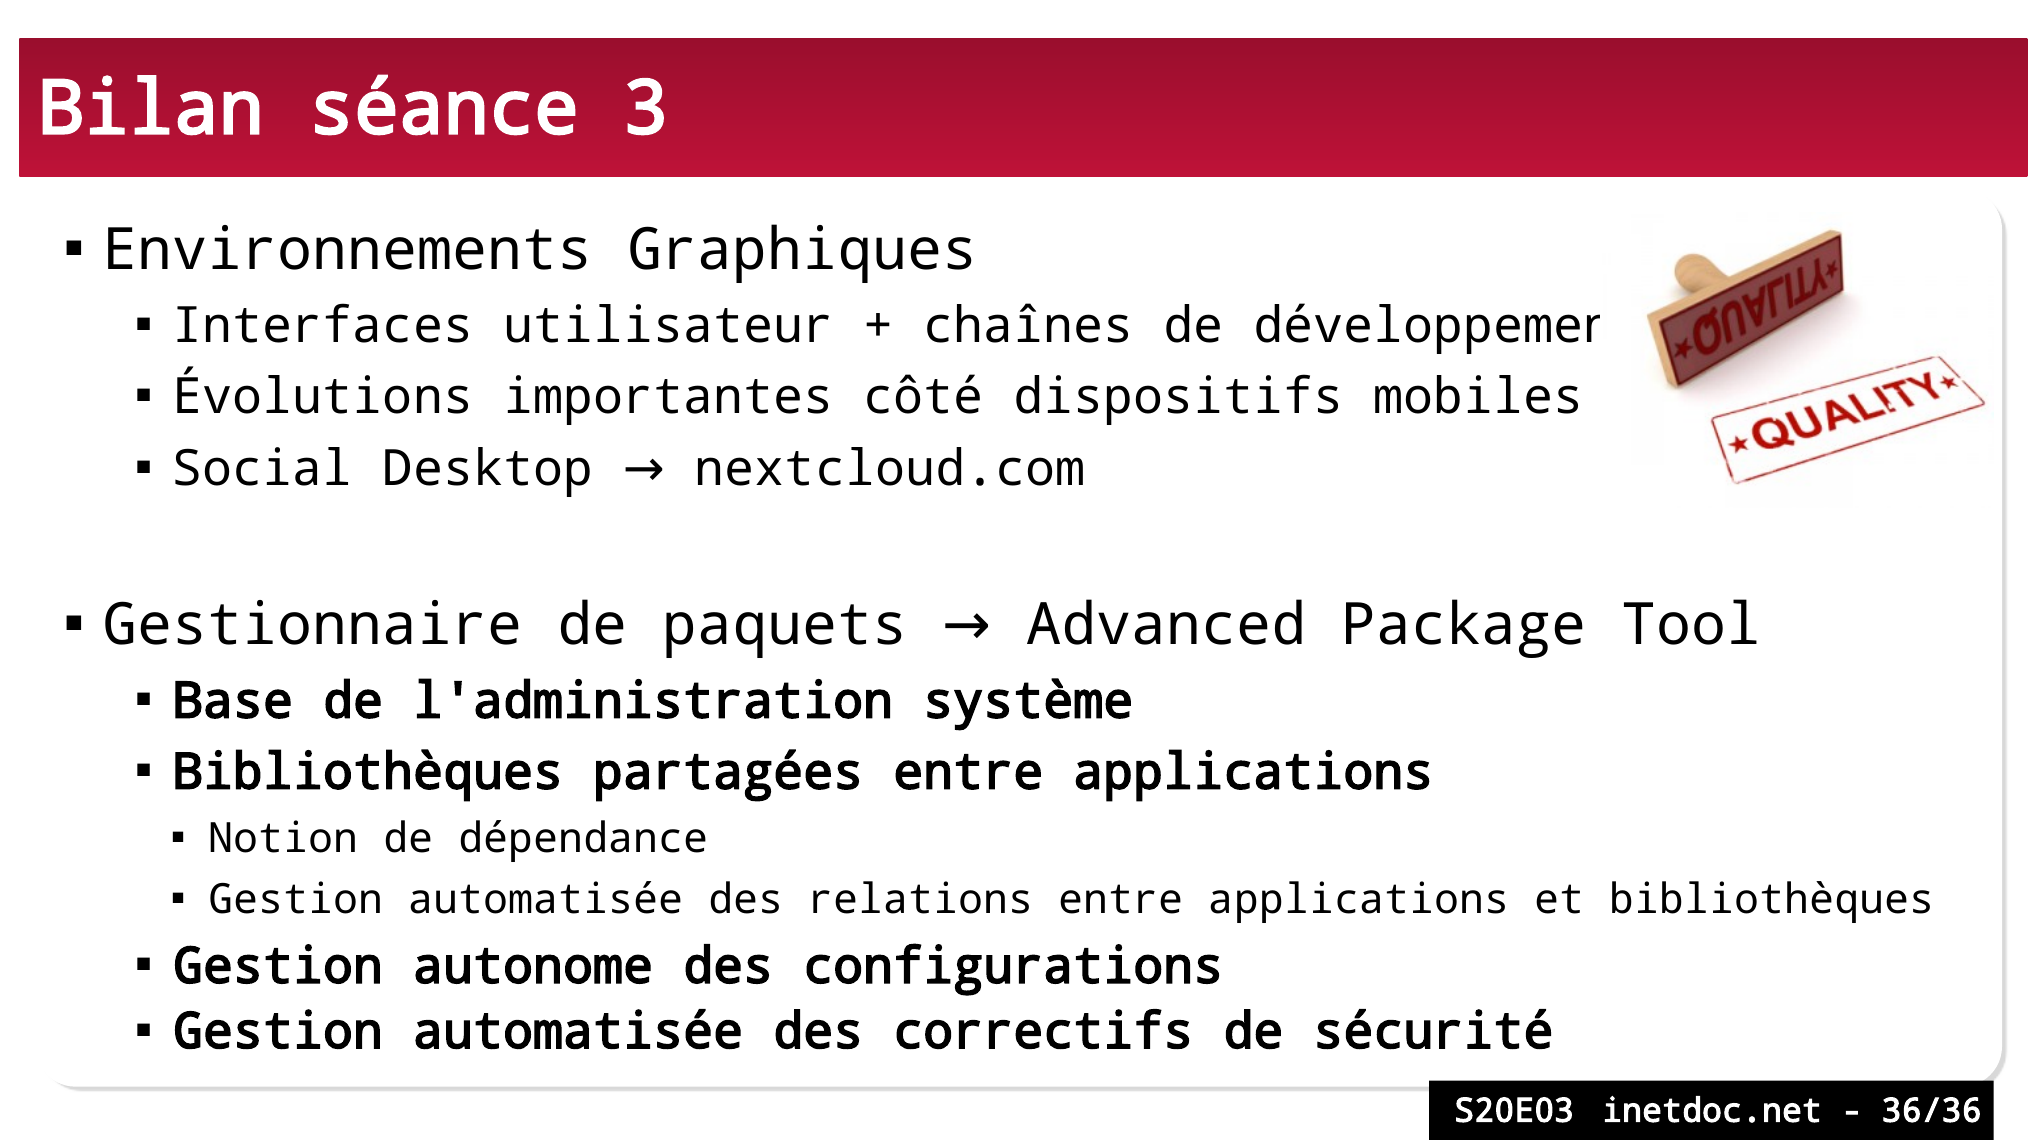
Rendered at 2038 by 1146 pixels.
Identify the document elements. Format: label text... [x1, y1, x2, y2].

picture [1600, 212, 1994, 508]
text_box S20E03 inetdoc.net - <numéro>/36 [1429, 1080, 1994, 1140]
text_box Environnements Graphiques Interfaces utilisateur + chaînes de développement Évolutions importantes côté dispositifs mobiles Social Desktop → nextcloud.com Gestionnaire de paquets → Advanced Package Tool Base de l'administration système Bibliothèques partagées entre applications Notion de dépendance Gestion automatisée des relations entre applications et bibliothèques Gestion autonome des configurations Gestion automatisée des correctifs de sécurité [35, 188, 2003, 1087]
text_box Bilan séance 3 [19, 38, 2028, 177]
